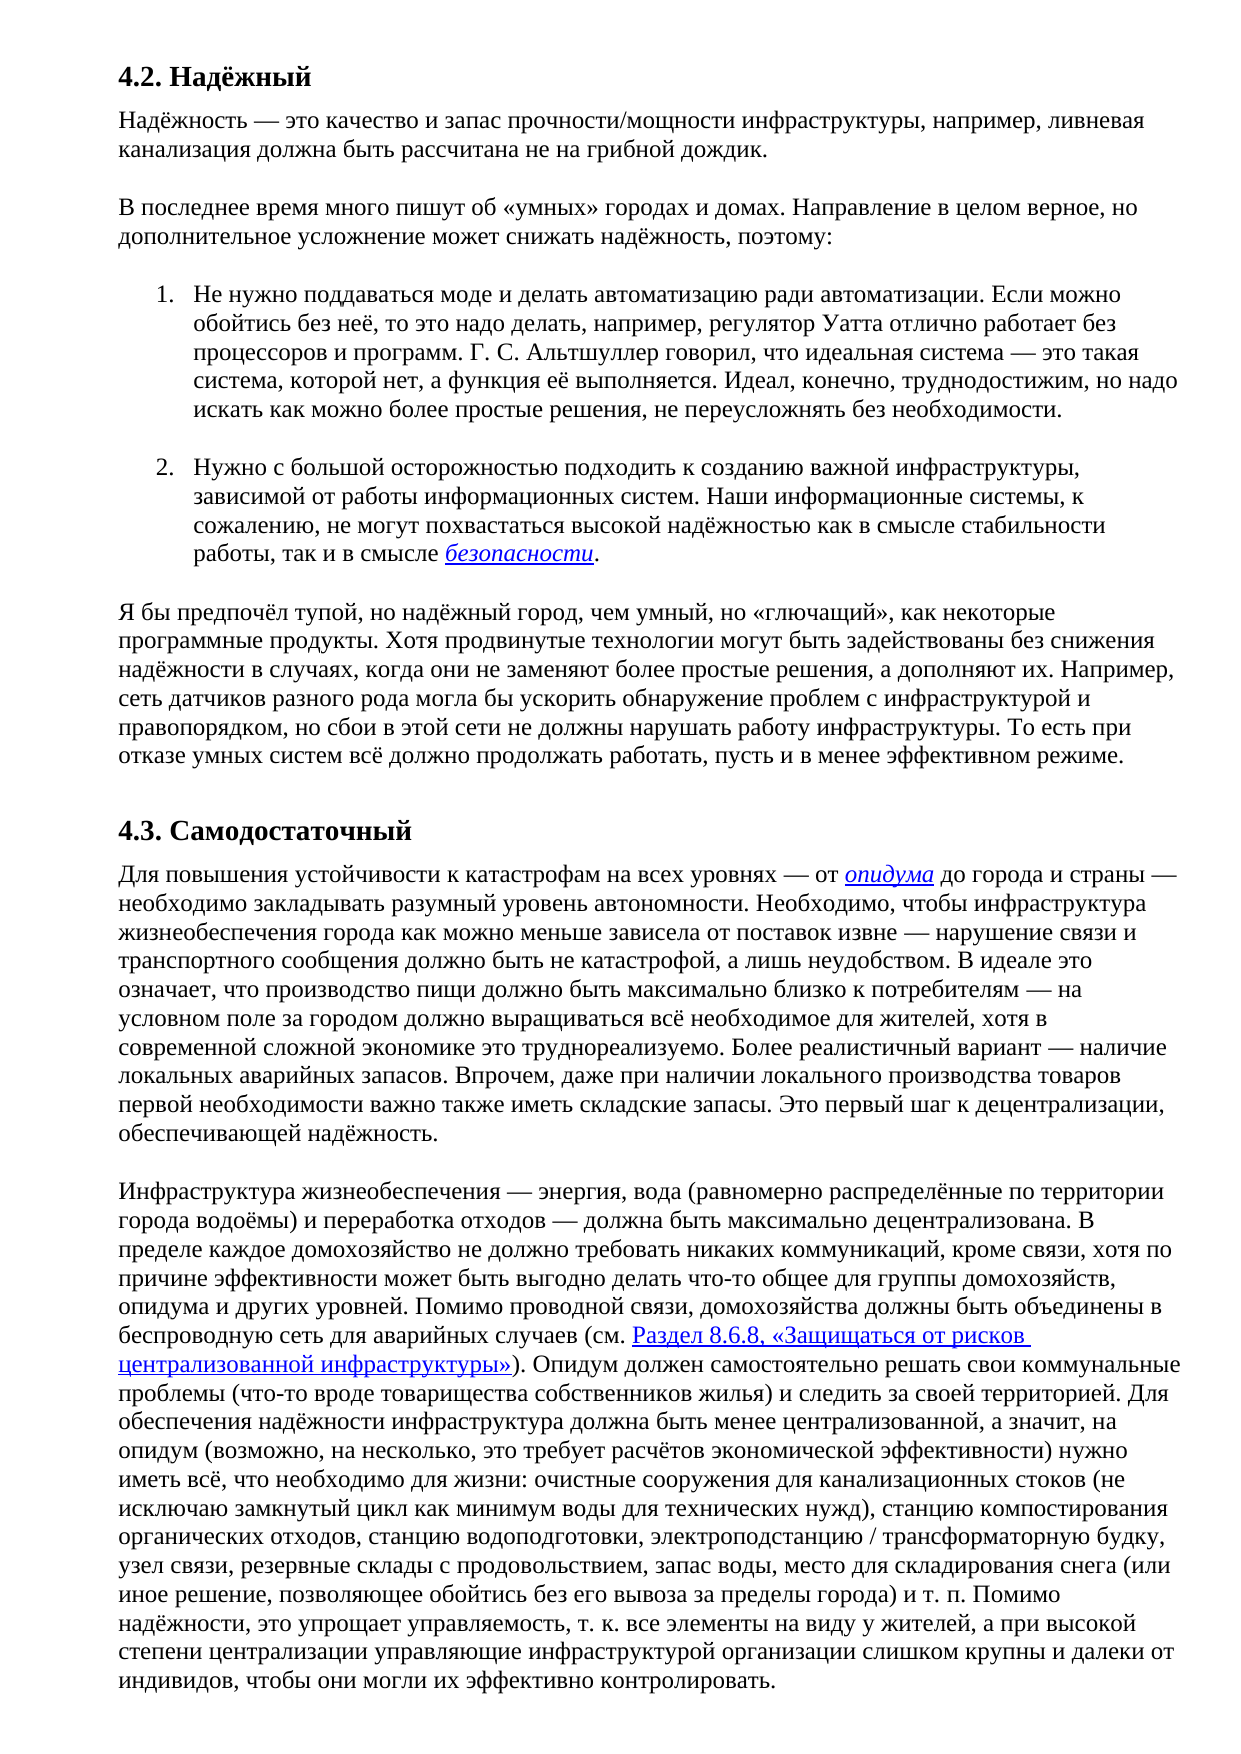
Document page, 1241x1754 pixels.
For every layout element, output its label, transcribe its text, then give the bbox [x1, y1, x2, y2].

text Я бы предпочёл тупой, но надёжный город, чем умный, но «глючащий», как некоторые программные продукты. Хотя продвинутые технологии могут быть задействованы без снижения надёжности в случаях, когда они не заменяют более простые решения, а дополняют их. Например, сеть датчиков разного рода могла бы ускорить обнаружение проблем с инфраструктурой и правопорядком, но сбои в этой сети не должны нарушать работу инфраструктуры. То есть при отказе умных систем всё должно продолжать работать, пусть и в менее эффективном режиме. [118, 597, 1181, 769]
text Надёжность — это качество и запас прочности/мощности инфраструктуры, например, ливневая канализация должна быть рассчитана не на грибной дождик. [118, 105, 1181, 163]
subtitle 4.2. Надёжный [118, 59, 1181, 93]
list Не нужно поддаваться моде и делать автоматизацию ради автоматизации. Если можно обойтись без неё, то это надо делать, например, регулятор Уатта отлично работает без процессоров и программ. Г. С. Альтшуллер говорил, что идеальная система — это такая система, которой нет, а функция её выполняется. Идеал, конечно, труднодостижим, но надо искать как можно более простые решения, не переусложнять без необходимости. [156, 279, 1181, 423]
list Нужно с большой осторожностью подходить к созданию важной инфраструктуры, зависимой от работы информационных систем. Наши информационные системы, к сожалению, не могут похвастаться высокой надёжностью как в смысле стабильности работы, так и в смысле безопасности. [156, 452, 1181, 567]
subtitle 4.3. Самодостаточный [118, 813, 1181, 847]
text Для повышения устойчивости к катастрофам на всех уровнях — от опидума до города и страны — необходимо закладывать разумный уровень автономности. Необходимо, чтобы инфраструктура жизнеобеспечения города как можно меньше зависела от поставок извне — нарушение связи и транспортного сообщения должно быть не катастрофой, а лишь неудобством. В идеале это означает, что производство пищи должно быть максимально близко к потребителям — на условном поле за городом должно выращиваться всё необходимое для жителей, хотя в современной сложной экономике это труднореализуемо. Более реалистичный вариант — наличие локальных аварийных запасов. Впрочем, даже при наличии локального производства товаров первой необходимости важно также иметь складские запасы. Это первый шаг к децентрализации, обеспечивающей надёжность. [118, 859, 1181, 1147]
text В последнее время много пишут об «умных» городах и домах. Направление в целом верное, но дополнительное усложнение может снижать надёжность, поэтому: [118, 192, 1181, 249]
text Инфраструктура жизнеобеспечения — энергия, вода (равномерно распределённые по территории города водоёмы) и переработка отходов — должна быть максимально децентрализована. В пределе каждое домохозяйство не должно требовать никаких коммуникаций, кроме связи, хотя по причине эффективности может быть выгодно делать что-то общее для группы домохозяйств, опидума и других уровней. Помимо проводной связи, домохозяйства должны быть объединены в беспроводную сеть для аварийных случаев (см. Раздел 8.6.8, «Защищаться от рисков централизованной инфраструктуры»). Опидум должен самостоятельно решать свои коммунальные проблемы (что-то вроде товарищества собственников жилья) и следить за своей территорией. Для обеспечения надёжности инфраструктура должна быть менее централизованной, а значит, на опидум (возможно, на несколько, это требует расчётов экономической эффективности) нужно иметь всё, что необходимо для жизни: очистные сооружения для канализационных стоков (не исключаю замкнутый цикл как минимум воды для технических нужд), станцию компостирования органических отходов, станцию водоподготовки, электроподстанцию / трансформаторную будку, узел связи, резервные склады с продовольствием, запас воды, место для складирования снега (или иное решение, позволяющее обойтись без его вывоза за пределы города) и т. п. Помимо надёжности, это упрощает управляемость, т. к. все элементы на виду у жителей, а при высокой степени централизации управляющие инфраструктурой организации слишком крупны и далеки от индивидов, чтобы они могли их эффективно контролировать. [118, 1176, 1181, 1694]
